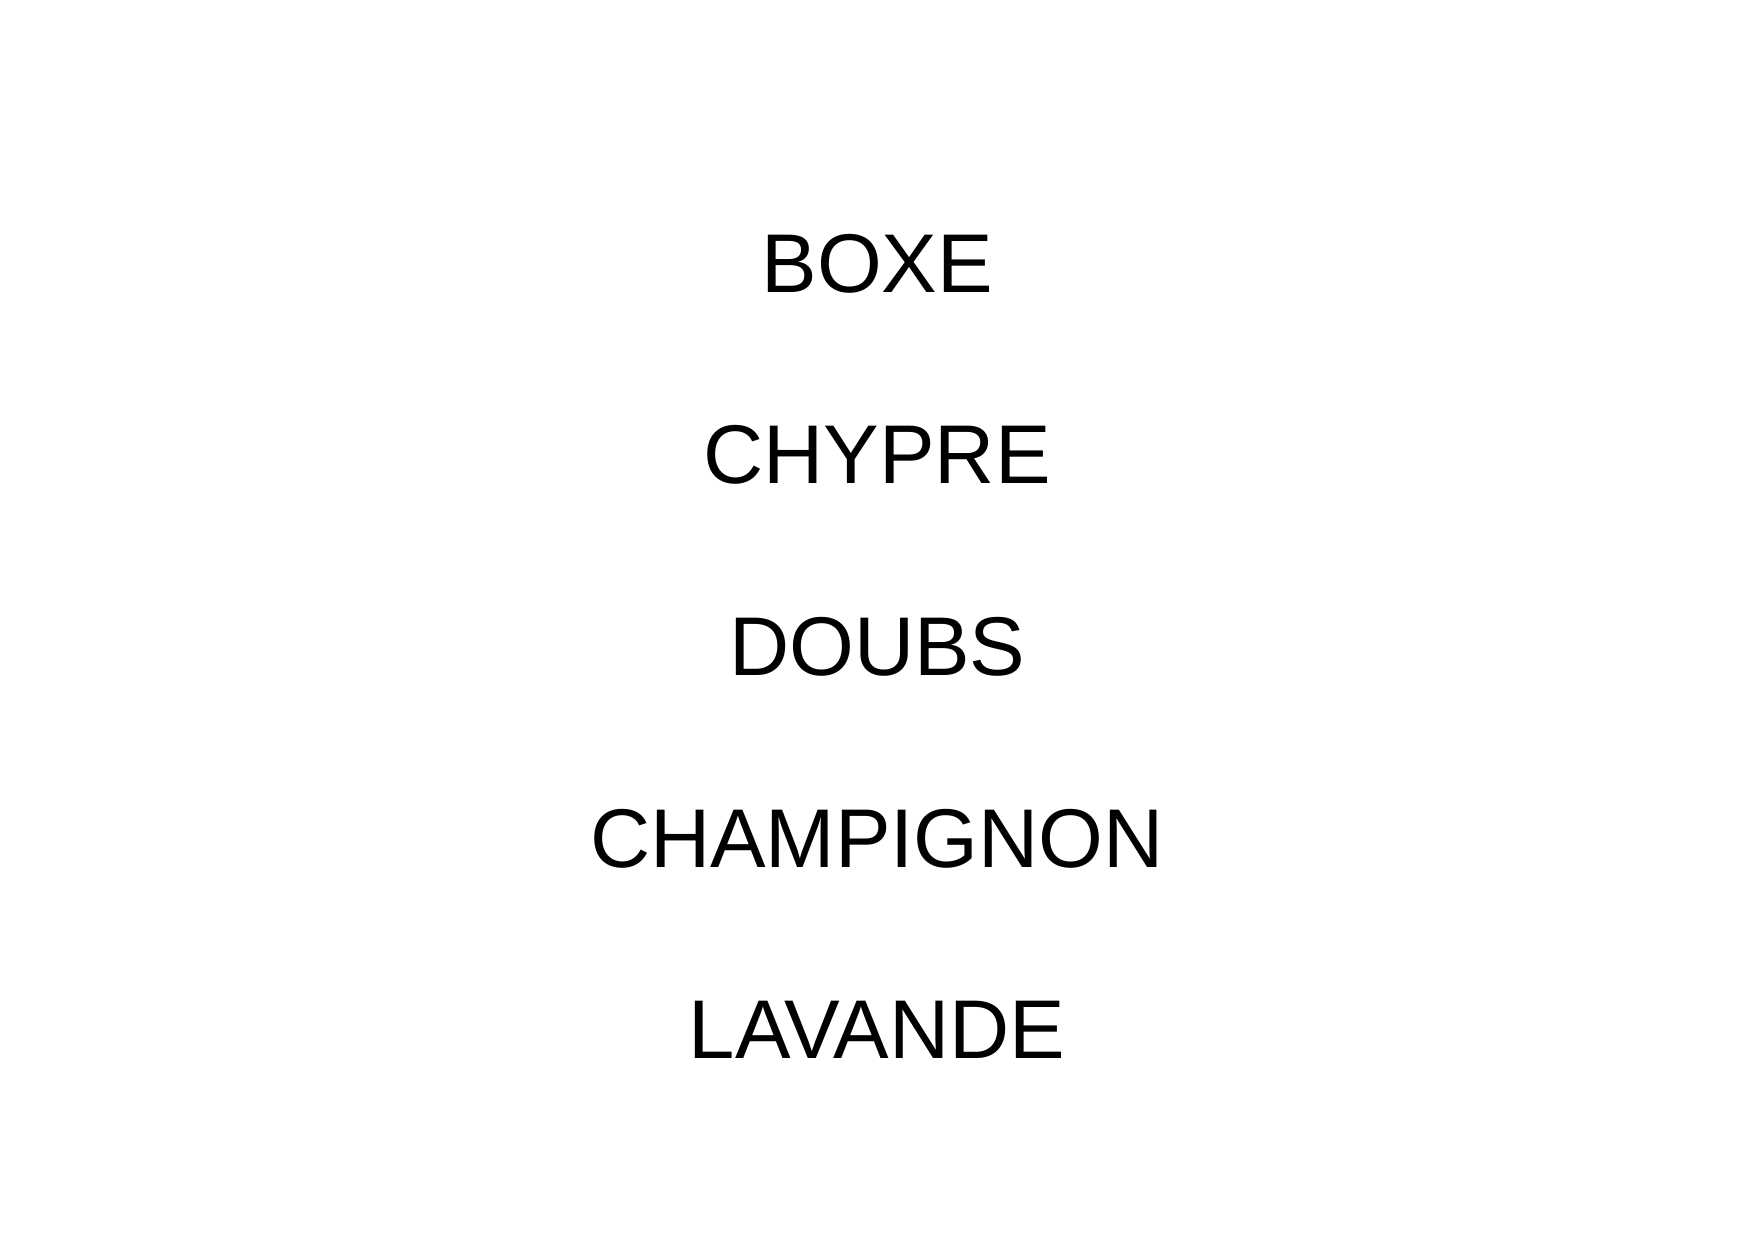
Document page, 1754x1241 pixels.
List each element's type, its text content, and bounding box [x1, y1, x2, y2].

text CHAMPIGNON [118, 789, 1636, 885]
text DOUBS [118, 597, 1636, 693]
text BOXE [118, 214, 1636, 310]
text LAVANDE [118, 981, 1636, 1076]
text CHYPRE [118, 406, 1636, 501]
